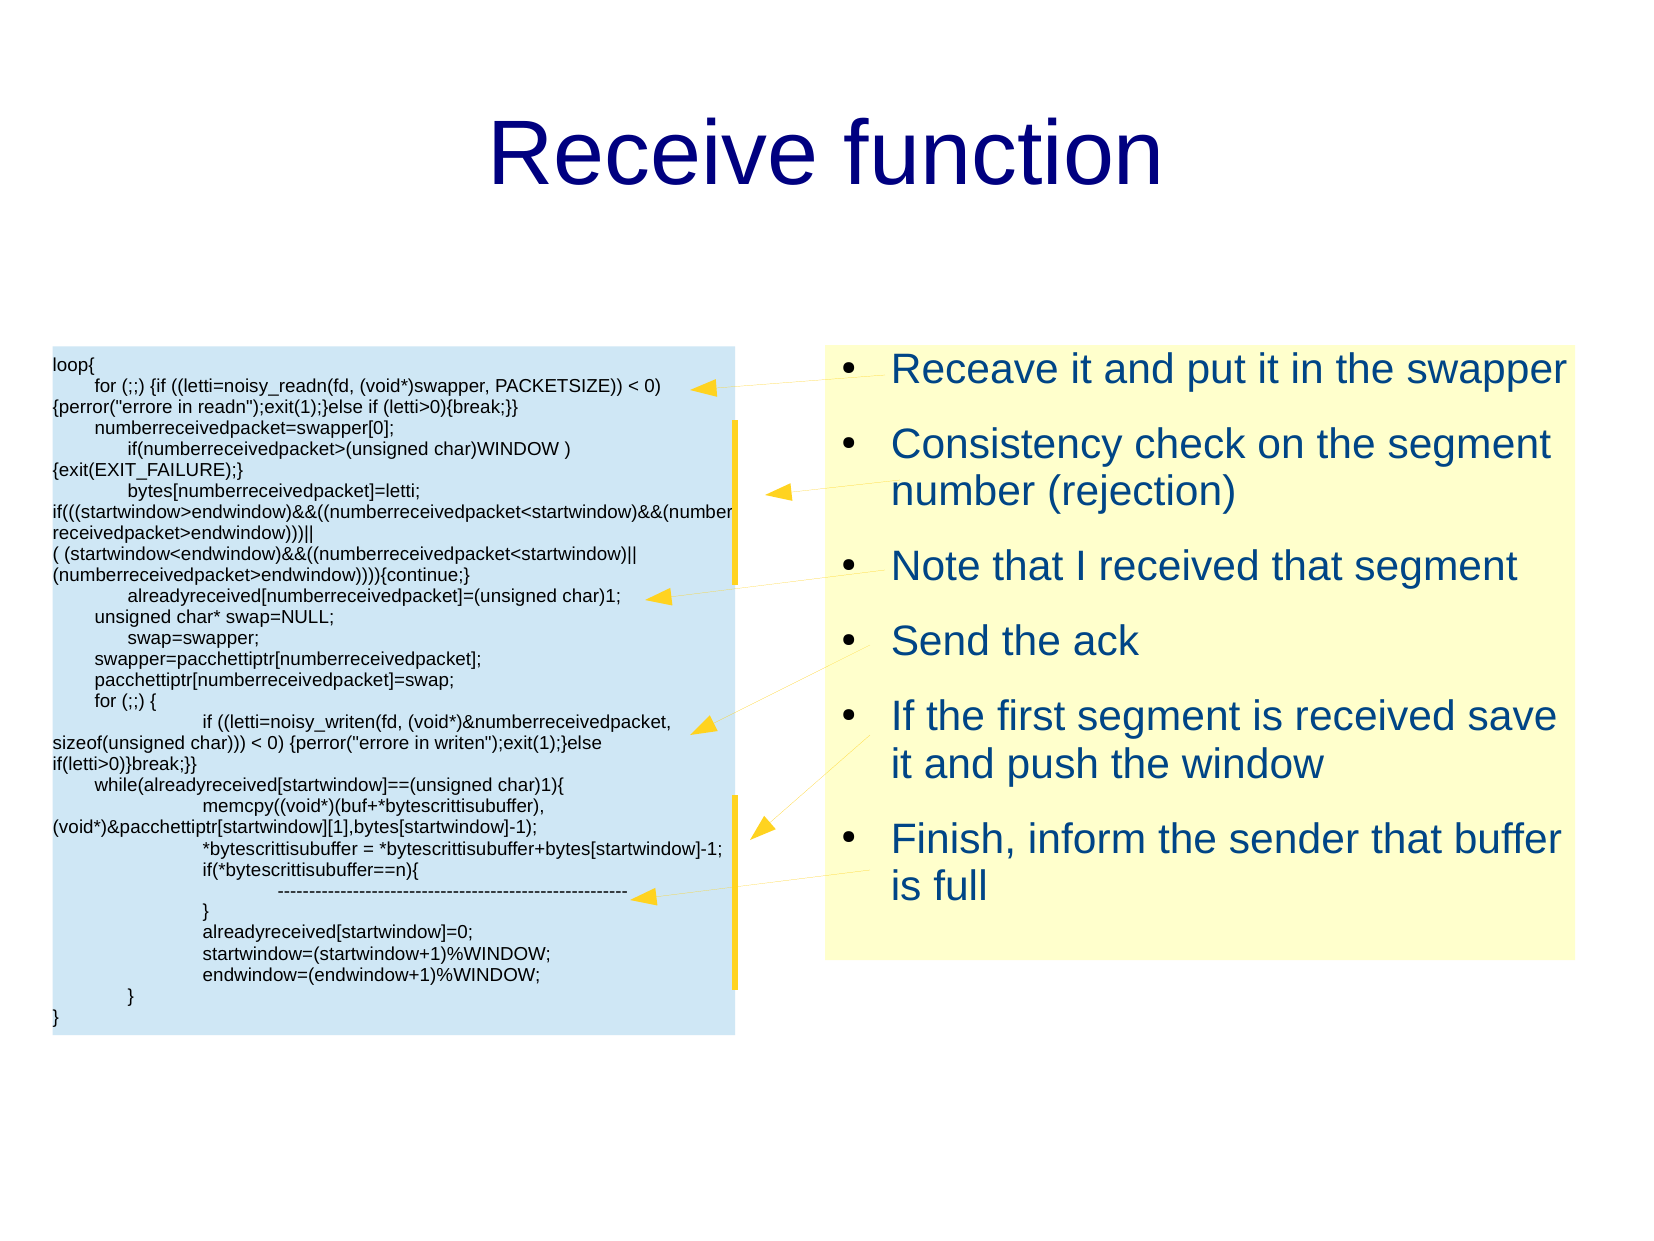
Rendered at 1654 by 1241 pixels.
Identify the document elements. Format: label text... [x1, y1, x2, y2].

list Receave it and put it in the swapper Consistency check on the segment number (rejection) Note that I received that segment Send the ack If the first segment is received save it and push the window Finish, inform the sender that buffer is full [825, 345, 1576, 961]
subtitle loop{ for (;;) {if ((letti=noisy_readn(fd, (void*)swapper, PACKETSIZE)) < 0) {perror("errore in readn");exit(1);}else if (letti>0){break;}} numberreceivedpacket=swapper[0]; if(numberreceivedpacket>(unsigned char)WINDOW ){exit(EXIT_FAILURE);} bytes[numberreceivedpacket]=letti; if(((startwindow>endwindow)&&((numberreceivedpacket<startwindow)&&(numberreceivedpacket>endwindow)))||( (startwindow<endwindow)&&((numberreceivedpacket<startwindow)||(numberreceivedpacket>endwindow)))){continue;} alreadyreceived[numberreceivedpacket]=(unsigned char)1; unsigned char* swap=NULL; swap=swapper; swapper=pacchettiptr[numberreceivedpacket]; pacchettiptr[numberreceivedpacket]=swap; for (;;) { if ((letti=noisy_writen(fd, (void*)&numberreceivedpacket, sizeof(unsigned char))) < 0) {perror("errore in writen");exit(1);}else if(letti>0)}break;}} while(alreadyreceived[startwindow]==(unsigned char)1){ memcpy((void*)(buf+*bytescrittisubuffer),(void*)&pacchettiptr[startwindow][1],bytes[startwindow]-1); *bytescrittisubuffer = *bytescrittisubuffer+bytes[startwindow]-1; if(*bytescrittisubuffer==n){ -------------------------------------------------------- } alreadyreceived[startwindow]=0; startwindow=(startwindow+1)%WINDOW; endwindow=(endwindow+1)%WINDOW; } } [52, 346, 736, 1036]
title Receive function [82, 49, 1571, 257]
